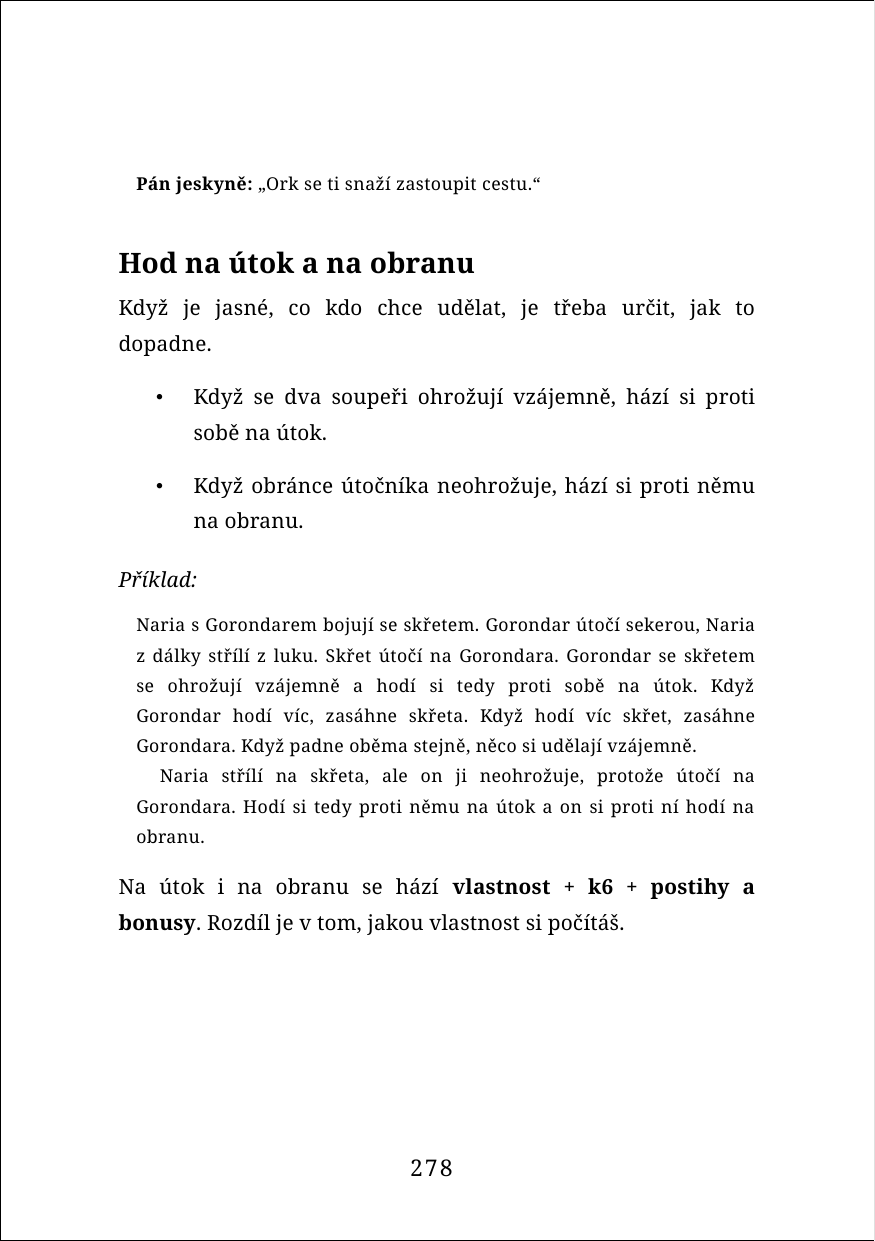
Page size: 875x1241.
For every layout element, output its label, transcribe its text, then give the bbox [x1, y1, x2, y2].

text Příklad: [118, 566, 756, 594]
text Pán jeskyně: „Ork se ti snaží zastoupit cestu.“ [136, 172, 756, 196]
list Když obránce útočníka neohrožuje, hází si proti němu na obranu. [156, 471, 756, 535]
text Když je jasné, co kdo chce udělat, je třeba určit, jak to dopadne. [118, 293, 756, 357]
list Když se dva soupeři ohrožují vzájemně, hází si proti sobě na útok. [156, 382, 756, 446]
subtitle Hod na útok a na obranu [118, 243, 756, 282]
text Na útok i na obranu se hází vlastnost + k6 + postihy a bonusy. Rozdíl je v tom, jakou vlastnost si počítáš. [118, 872, 756, 936]
text Naria s Gorondarem bojují se skřetem. Gorondar útočí sekerou, Naria z dálky střílí z luku. Skřet útočí na Gorondara. Gorondar se skřetem se ohrožují vzájemně a hodí si tedy proti sobě na útok. Když Gorondar hodí víc, zasáhne skřeta. Když hodí víc skřet, zasáhne Gorondara. Když padne oběma stejně, něco si udělají vzájemně. Naria střílí na skřeta, ale on ji neohrožuje, protože útočí na Gorondara. Hodí si tedy proti němu na útok a on si proti ní hodí na obranu. [136, 613, 756, 848]
